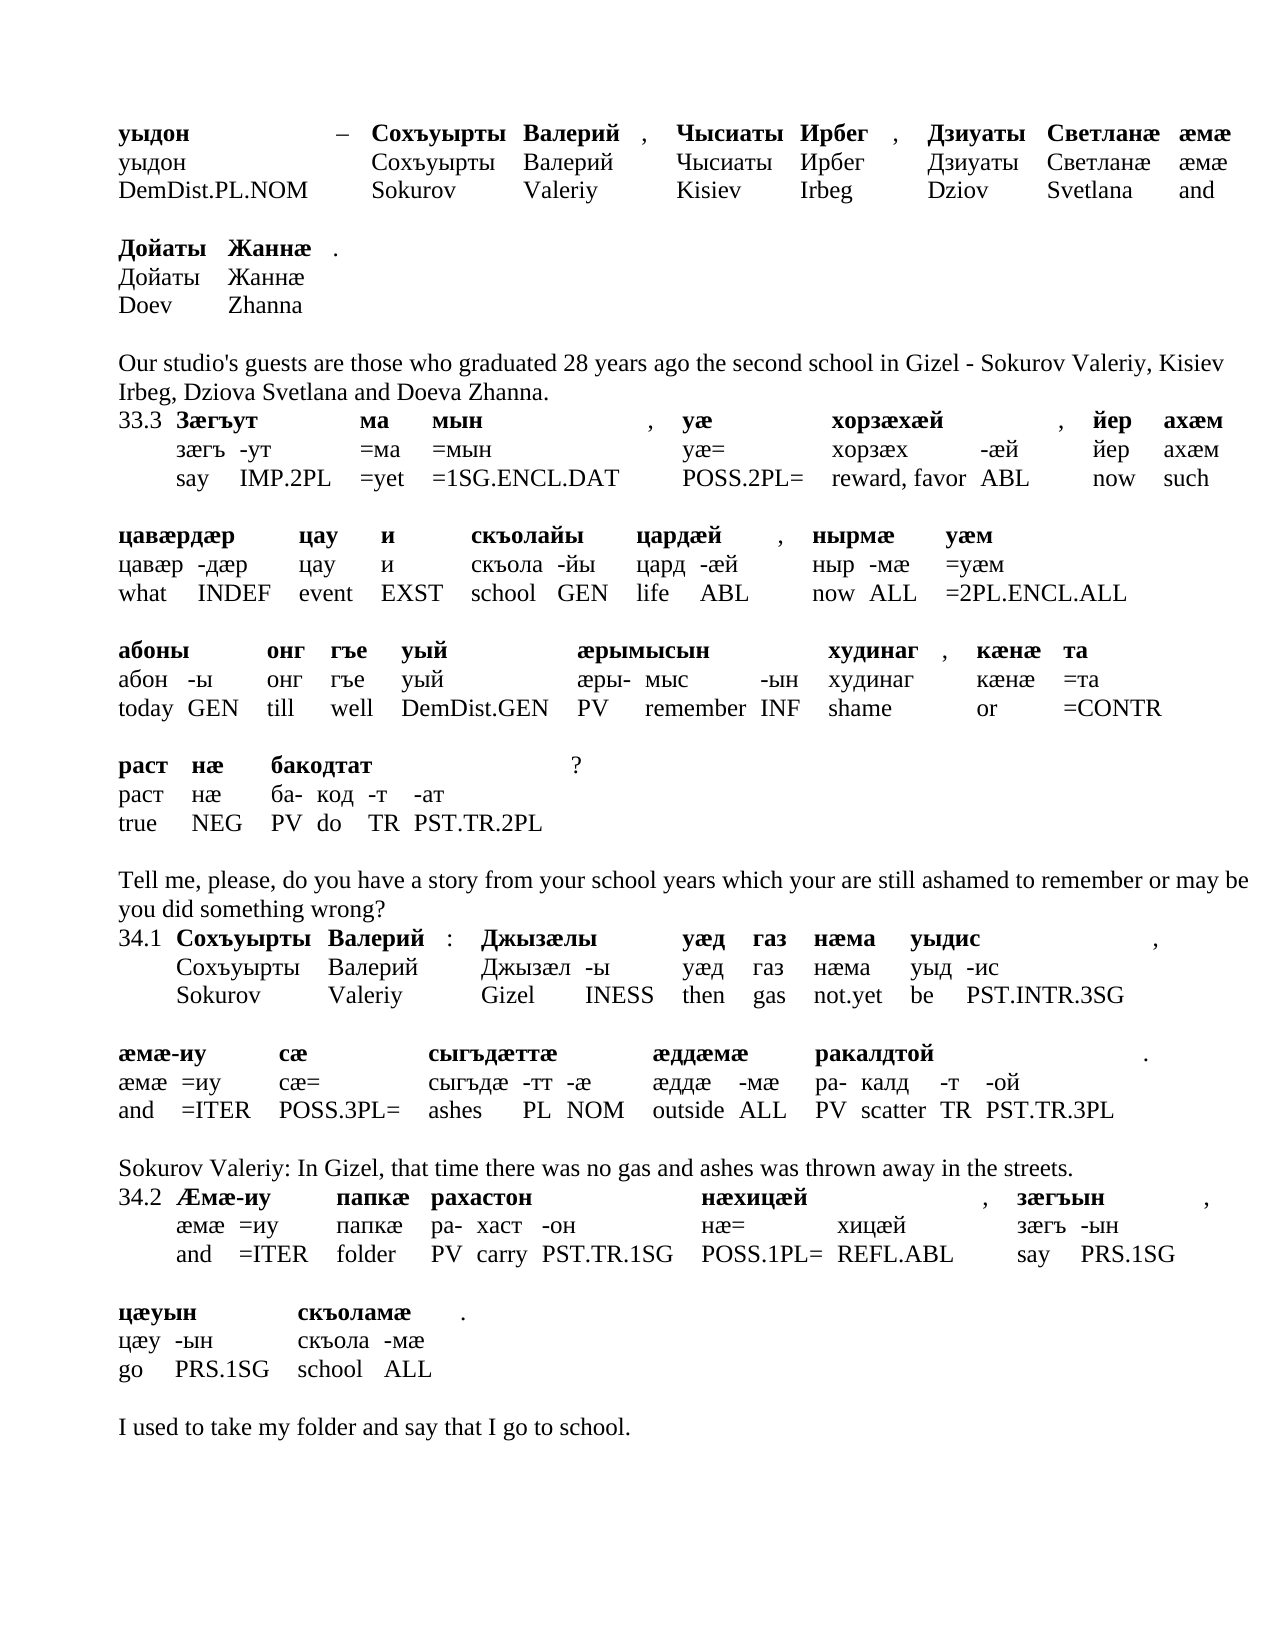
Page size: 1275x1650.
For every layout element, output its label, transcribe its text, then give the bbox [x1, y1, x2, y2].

text Irbeg [800, 176, 865, 204]
text -ын [174, 1326, 270, 1354]
text PST.TR.3PL [986, 1096, 1115, 1124]
text -æ [566, 1067, 625, 1096]
text =уæм [945, 549, 1128, 578]
text Дойаты [118, 262, 200, 291]
text уыдон [118, 147, 308, 176]
text , [982, 1182, 1003, 1211]
text ра- [431, 1211, 463, 1239]
text Чысиаты [676, 147, 772, 176]
text ба- [271, 779, 303, 808]
text or [976, 693, 1035, 722]
text раст [118, 779, 164, 808]
text Светланæ [1047, 118, 1165, 147]
text цавæр [118, 549, 184, 578]
text =1SG.ENCL.DAT [432, 463, 620, 492]
text хаст [476, 1211, 528, 1239]
text хорзæх [832, 434, 966, 463]
text æмæ [1178, 147, 1228, 176]
text event [299, 578, 353, 607]
text shame [828, 693, 914, 722]
text нæ= [701, 1211, 823, 1239]
text папкæ [336, 1182, 417, 1211]
text кæнæ [976, 636, 1049, 664]
text =ITER [181, 1096, 251, 1124]
text Kisiev [676, 176, 772, 204]
text -он [542, 1211, 674, 1239]
text нæхицæй [701, 1182, 968, 1211]
text гъе [330, 664, 373, 693]
text æмæ [176, 1211, 225, 1239]
text Zhanna [228, 291, 305, 319]
text -æй [699, 549, 750, 578]
text ракалдтой [815, 1038, 1129, 1067]
text æмæ [1178, 118, 1242, 147]
text , [1058, 406, 1079, 434]
text Сохъуырты [176, 923, 314, 952]
text газ [753, 952, 786, 981]
text , [1203, 1182, 1224, 1211]
text гъе [330, 636, 387, 664]
text ALL [384, 1354, 432, 1383]
text PV [815, 1096, 847, 1124]
text =2PL.ENCL.ALL [945, 578, 1128, 607]
text outside [652, 1096, 725, 1124]
text =ITER [239, 1239, 308, 1268]
text Sokurov [176, 981, 300, 1009]
text Dziov [927, 176, 1019, 204]
text скъола [297, 1326, 370, 1354]
text and [118, 1096, 167, 1124]
text now [812, 578, 855, 607]
text газ [753, 923, 800, 952]
text -æй [980, 434, 1030, 463]
text цау [299, 549, 353, 578]
text what [118, 578, 184, 607]
text ALL [869, 578, 918, 607]
text онг [267, 636, 317, 664]
text цау [299, 521, 367, 549]
text , [942, 636, 963, 664]
text POSS.1PL= [701, 1239, 823, 1268]
text Sokurov Valeriy: In Gizel, that time there was no gas and ashes was thrown away in the streets. [118, 1153, 1249, 1182]
text бакодтат [271, 751, 557, 779]
text -ын [1080, 1211, 1176, 1239]
text Жаннæ [228, 262, 305, 291]
text such [1163, 463, 1219, 492]
text сæ= [278, 1067, 400, 1096]
text Сохъуырты [371, 118, 509, 147]
text 34.2 [118, 1182, 162, 1211]
text INESS [585, 981, 654, 1009]
text -т [940, 1067, 972, 1096]
text цардæй [636, 521, 763, 549]
text Дойаты [118, 233, 214, 262]
text gas [753, 981, 786, 1009]
text Дзиуаты [927, 147, 1019, 176]
text зæгъ [176, 434, 226, 463]
text æрымысын [577, 636, 814, 664]
text рахастон [431, 1182, 687, 1211]
text scatter [861, 1096, 926, 1124]
text , [892, 118, 913, 147]
text та [1063, 636, 1176, 664]
text ABL [699, 578, 750, 607]
text I used to take my folder and say that I go to school. [118, 1412, 1249, 1441]
text скъола [471, 549, 543, 578]
text Сохъуырты [176, 952, 300, 981]
text Джызæлы [481, 923, 668, 952]
text =иу [181, 1067, 251, 1096]
text . [460, 1297, 481, 1326]
text PV [577, 693, 631, 722]
text PST.TR.2PL [414, 808, 543, 837]
text сæ [278, 1038, 414, 1067]
text нæ [191, 779, 243, 808]
text -мæ [738, 1067, 787, 1096]
text Our studio's guests are those who graduated 28 years ago the second school in Gizel - Sokurov Valeriy, Kisiev Irbeg, Dziova Svetlana and Doeva Zhanna. [118, 348, 1249, 406]
text папкæ [336, 1211, 403, 1239]
text now [1093, 463, 1136, 492]
text today [118, 693, 174, 722]
text not.yet [814, 981, 883, 1009]
text нæма [814, 923, 896, 952]
text Valeriy [328, 981, 418, 1009]
text Valeriy [523, 176, 613, 204]
text DemDist.PL.NOM [118, 176, 308, 204]
text -т [368, 779, 400, 808]
text then [682, 981, 725, 1009]
text Светланæ [1047, 147, 1151, 176]
text , [647, 406, 668, 434]
text æддæмæ [652, 1038, 801, 1067]
text -ис [966, 952, 1125, 981]
text æмæ [118, 1067, 167, 1096]
text IMP.2PL [239, 463, 332, 492]
text ABL [980, 463, 1030, 492]
text нæма [814, 952, 883, 981]
text PL [522, 1096, 553, 1124]
text Зæгъут [176, 406, 346, 434]
text мыс [645, 664, 746, 693]
text уыдис [910, 923, 1138, 952]
text =мын [432, 434, 620, 463]
text =та [1063, 664, 1162, 693]
text and [1178, 176, 1228, 204]
text уæд [682, 923, 739, 952]
text carry [476, 1239, 528, 1268]
text хорзæхæй [832, 406, 1044, 434]
text =ма [359, 434, 404, 463]
text -тт [522, 1067, 553, 1096]
text Жаннæ [228, 233, 318, 262]
text уæ [682, 406, 818, 434]
text NOM [566, 1096, 625, 1124]
text -ой [986, 1067, 1115, 1096]
text , [1152, 923, 1173, 952]
text , [641, 118, 662, 147]
text уыд [910, 952, 952, 981]
text худинаг [828, 664, 914, 693]
text TR [368, 808, 400, 837]
text PV [271, 808, 303, 837]
text ахæм [1163, 406, 1233, 434]
text -дæр [197, 549, 271, 578]
text цавæрдæр [118, 521, 285, 549]
text PST.INTR.3SG [966, 981, 1125, 1009]
text INDEF [197, 578, 271, 607]
text school [471, 578, 543, 607]
text йер [1093, 434, 1136, 463]
text нырмæ [812, 521, 932, 549]
text ма [359, 406, 418, 434]
text уæм [945, 521, 1141, 549]
text -мæ [384, 1326, 432, 1354]
text зæгъ [1017, 1211, 1067, 1239]
text : [446, 923, 467, 952]
text зæгъын [1017, 1182, 1189, 1211]
text . [332, 233, 353, 262]
text do [317, 808, 354, 837]
text – [336, 118, 357, 147]
text -ат [414, 779, 543, 808]
text уæд [682, 952, 725, 981]
text 34.1 [118, 923, 162, 952]
text цард [636, 549, 686, 578]
text =иу [239, 1211, 308, 1239]
text ахæм [1163, 434, 1219, 463]
text Svetlana [1047, 176, 1151, 204]
text TR [940, 1096, 972, 1124]
text цæу [118, 1326, 161, 1354]
text EXST [381, 578, 443, 607]
text -ут [239, 434, 332, 463]
text раст [118, 751, 178, 779]
text -мæ [869, 549, 918, 578]
text be [910, 981, 952, 1009]
text -ы [187, 664, 239, 693]
text , [777, 521, 798, 549]
text INF [760, 693, 801, 722]
text Tell me, please, do you have a story from your school years which your are still ashamed to remember or may be you did something wrong? [118, 866, 1249, 923]
text . [1143, 1038, 1164, 1067]
text -йы [557, 549, 608, 578]
text =CONTR [1063, 693, 1162, 722]
text Валерий [328, 923, 432, 952]
text код [317, 779, 354, 808]
text Сохъуырты [371, 147, 495, 176]
text Валерий [328, 952, 418, 981]
text æры- [577, 664, 631, 693]
text =yet [359, 463, 404, 492]
text худинаг [828, 636, 928, 664]
text till [267, 693, 303, 722]
text POSS.2PL= [682, 463, 804, 492]
text Джызæл [481, 952, 571, 981]
text DemDist.GEN [401, 693, 549, 722]
text say [176, 463, 226, 492]
text 33.3 [118, 406, 162, 434]
text PRS.1SG [1080, 1239, 1176, 1268]
text уæ= [682, 434, 804, 463]
text уыдон [118, 118, 322, 147]
text POSS.3PL= [278, 1096, 400, 1124]
text Чысиаты [676, 118, 786, 147]
text GEN [187, 693, 239, 722]
text хицæй [837, 1211, 954, 1239]
text мын [432, 406, 633, 434]
text йер [1093, 406, 1149, 434]
text -ын [760, 664, 801, 693]
text ? [571, 751, 592, 779]
text Дзиуаты [927, 118, 1033, 147]
text NEG [191, 808, 243, 837]
text PV [431, 1239, 463, 1268]
text folder [336, 1239, 403, 1268]
text ALL [738, 1096, 787, 1124]
text калд [861, 1067, 926, 1096]
text ashes [428, 1096, 509, 1124]
text скъоламæ [297, 1297, 446, 1326]
text school [297, 1354, 370, 1383]
text абон [118, 664, 174, 693]
text Æмæ-иу [176, 1182, 322, 1211]
text сыгъдæ [428, 1067, 509, 1096]
text Gizel [481, 981, 571, 1009]
text Валерий [523, 118, 627, 147]
text life [636, 578, 686, 607]
text and [176, 1239, 225, 1268]
text true [118, 808, 164, 837]
text Sokurov [371, 176, 495, 204]
text Doev [118, 291, 200, 319]
text reward, favor [832, 463, 966, 492]
text -ы [585, 952, 654, 981]
text абоны [118, 636, 253, 664]
text онг [267, 664, 303, 693]
text и [381, 521, 457, 549]
text PRS.1SG [174, 1354, 270, 1383]
text go [118, 1354, 161, 1383]
text æддæ [652, 1067, 725, 1096]
text remember [645, 693, 746, 722]
text ра- [815, 1067, 847, 1096]
text уый [401, 664, 549, 693]
text well [330, 693, 373, 722]
text цæуын [118, 1297, 284, 1326]
text PST.TR.1SG [542, 1239, 674, 1268]
text кæнæ [976, 664, 1035, 693]
text сыгъдæттæ [428, 1038, 639, 1067]
text REFL.ABL [837, 1239, 954, 1268]
text и [381, 549, 443, 578]
text Ирбег [800, 147, 865, 176]
text скъолайы [471, 521, 622, 549]
text Валерий [523, 147, 613, 176]
text æмæ-иу [118, 1038, 265, 1067]
text GEN [557, 578, 608, 607]
text ныр [812, 549, 855, 578]
text say [1017, 1239, 1067, 1268]
text нæ [191, 751, 257, 779]
text Ирбег [800, 118, 879, 147]
text уый [401, 636, 563, 664]
